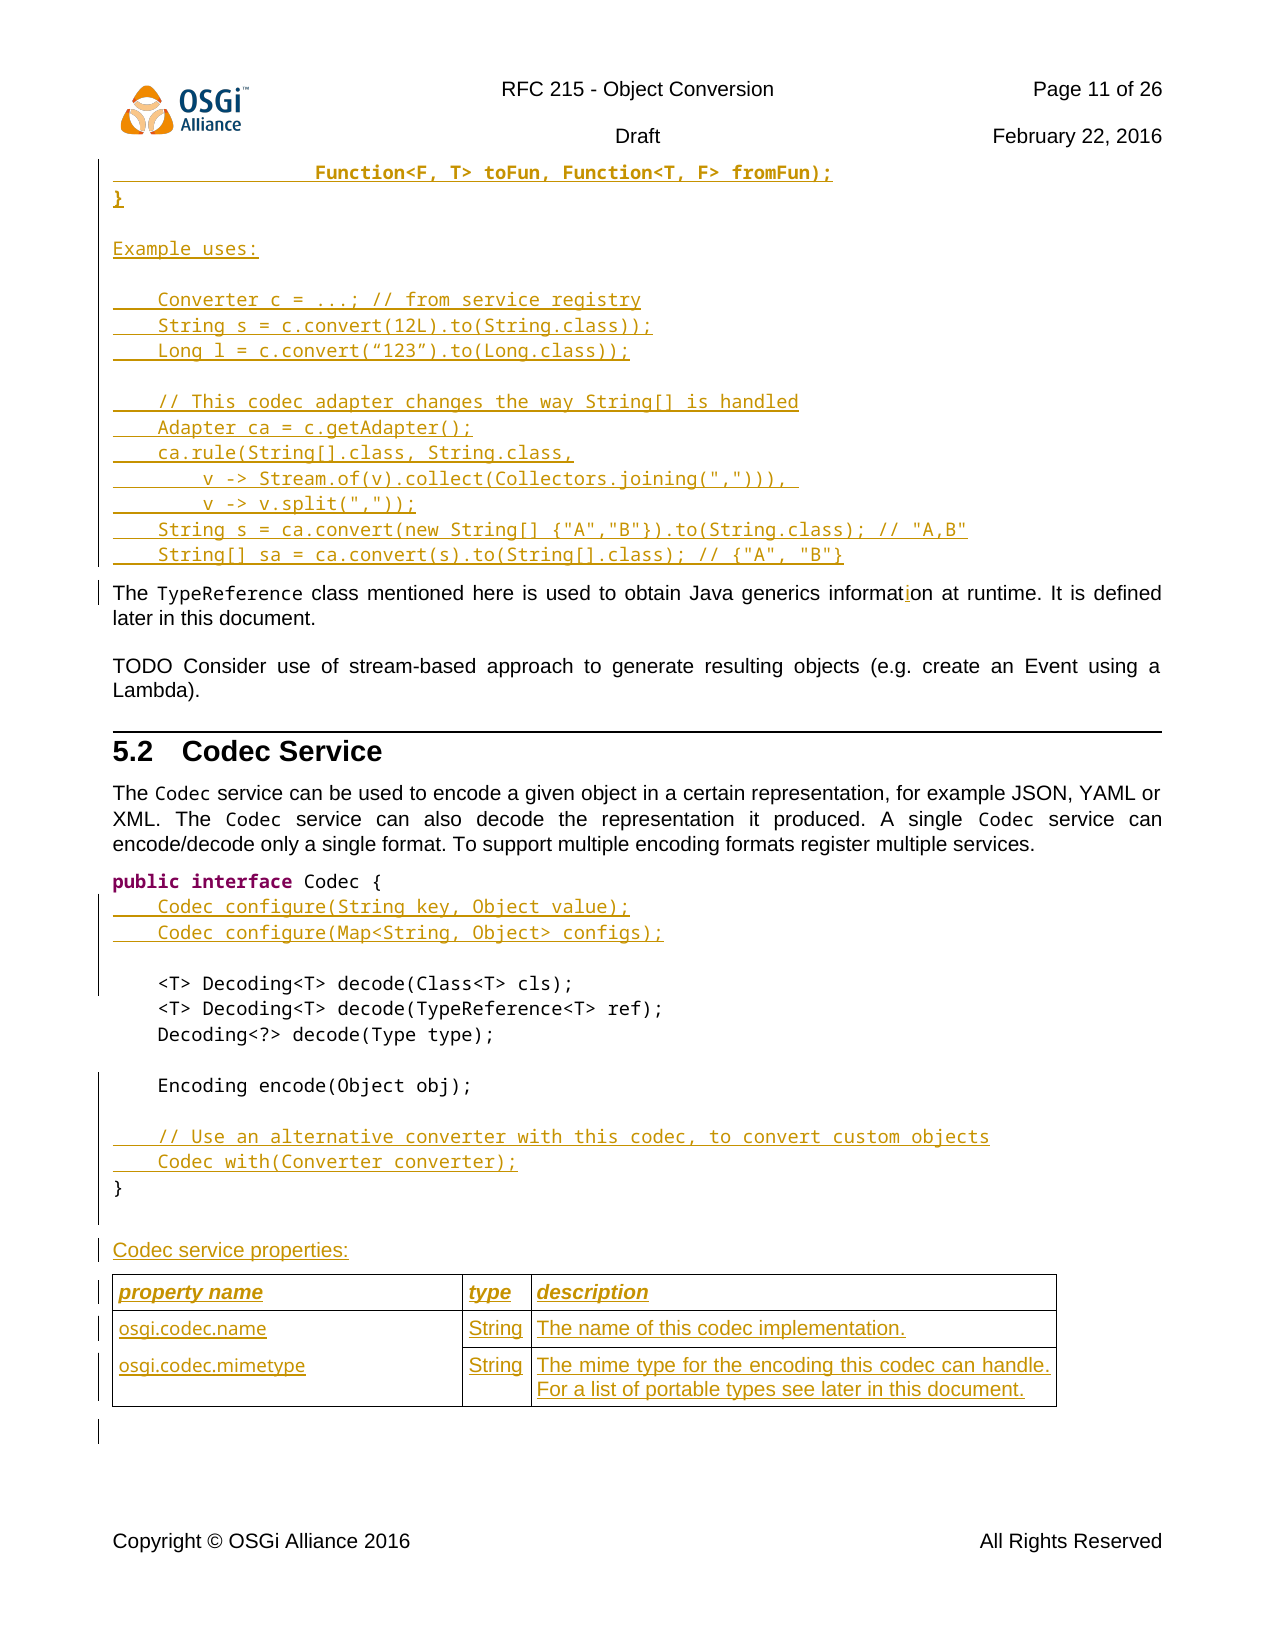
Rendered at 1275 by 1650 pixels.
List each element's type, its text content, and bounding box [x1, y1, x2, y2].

text TODO Consider use of stream-based approach to generate resulting objects (e.g. create an Event using a Lambda). [112, 654, 1162, 702]
table_cell osgi.codec.name [113, 1311, 462, 1347]
text String[] sa = ca.convert(s).to(String[].class); // {"A", "B"} [112, 542, 1162, 567]
text The Codec service can be used to encode a given object in a certain representation, for example JSON, YAML or XML. The Codec service can also decode the representation it produced. A single Codec service can encode/decode only a single format. To support multiple encoding formats register multiple services. [112, 781, 1162, 856]
text Example uses: [112, 236, 1162, 261]
text Codec service properties: [112, 1238, 1162, 1262]
text <T> Decoding<T> decode(Class<T> cls); [112, 970, 1162, 996]
text <T> Decoding<T> decode(TypeReference<T> ref); [112, 996, 1162, 1021]
table_cell The mime type for the encoding this codec can handle. For a list of portable types see later in this document. [532, 1348, 1056, 1406]
text ca.rule(String[].class, String.class, [112, 440, 1162, 465]
table_header property name [113, 1275, 462, 1310]
text Long l = c.convert(“123”).to(Long.class)); [112, 338, 1162, 363]
table_cell osgi.codec.mimetype [113, 1347, 462, 1406]
table_cell The name of this codec implementation. [532, 1311, 1056, 1347]
text Codec configure(Map<String, Object> configs); [112, 919, 1162, 944]
text public interface Codec { [112, 868, 1162, 893]
text v -> v.split(",")); [112, 491, 1162, 516]
text Decoding<?> decode(Type type); [112, 1021, 1162, 1047]
text v -> Stream.of(v).collect(Collectors.joining(","))), [112, 465, 1162, 491]
text Adapter ca = c.getAdapter(); [112, 414, 1162, 440]
text // Use an alternative converter with this codec, to convert custom objects [112, 1123, 1162, 1149]
text Codec with(Converter converter); [112, 1149, 1162, 1174]
table_cell String [463, 1348, 531, 1406]
subtitle Codec Service [112, 732, 1162, 768]
text Converter c = ...; // from service registry [112, 287, 1162, 312]
picture [113, 78, 257, 142]
text Encoding encode(Object obj); [112, 1072, 1162, 1098]
text // This codec adapter changes the way String[] is handled [112, 389, 1162, 414]
table_header description [532, 1275, 1056, 1310]
table_cell String [463, 1311, 531, 1347]
text } [112, 1174, 1162, 1200]
text String s = ca.convert(new String[] {"A","B"}).to(String.class); // "A,B" [112, 516, 1162, 542]
text } [112, 184, 1162, 210]
text Function<F, T> toFun, Function<T, F> fromFun); [112, 159, 1162, 184]
text The TypeReference class mentioned here is used to obtain Java generics information at runtime. It is defined later in this document. [112, 580, 1162, 629]
text String s = c.convert(12L).to(String.class)); [112, 312, 1162, 338]
table_header type [463, 1275, 531, 1310]
text Codec configure(String key, Object value); [112, 893, 1162, 919]
